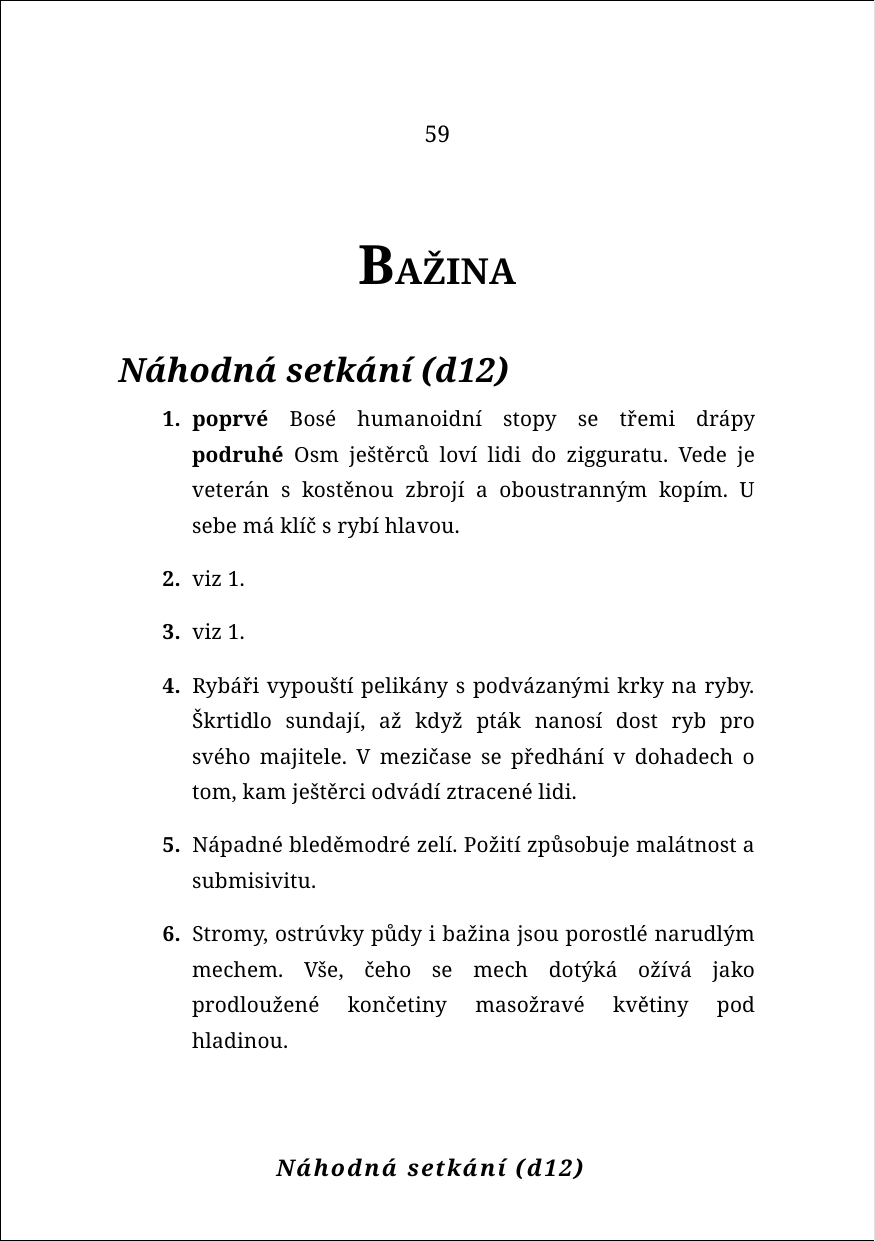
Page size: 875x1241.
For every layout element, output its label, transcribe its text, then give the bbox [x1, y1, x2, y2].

list Nápadné bleděmodré zelí. Požití způsobuje malátnost a submisivitu. [162, 831, 756, 894]
list poprvé Bosé humanoidní stopy se třemi drápy podruhé Osm ještěrců loví lidi do zigguratu. Vede je veterán s kostěnou zbrojí a oboustranným kopím. U sebe má klíč s rybí hlavou. [162, 404, 756, 539]
list viz 1. [162, 617, 756, 646]
list Stromy, ostrúvky půdy i bažina jsou porostlé narudlým mechem. Vše, čeho se mech dotýká ožívá jako prodloužené končetiny masožravé květiny pod hladinou. [162, 919, 756, 1054]
subtitle Náhodná setkání (d12) [118, 347, 756, 393]
list viz 1. [162, 564, 756, 593]
subtitle Bažina [118, 226, 756, 300]
list Rybáři vypouští pelikány s podvázanými krky na ryby. Škrtidlo sundají, až když pták nanosí dost ryb pro svého majitele. V mezičase se předhání v dohadech o tom, kam ještěrci odvádí ztracené lidi. [162, 671, 756, 806]
